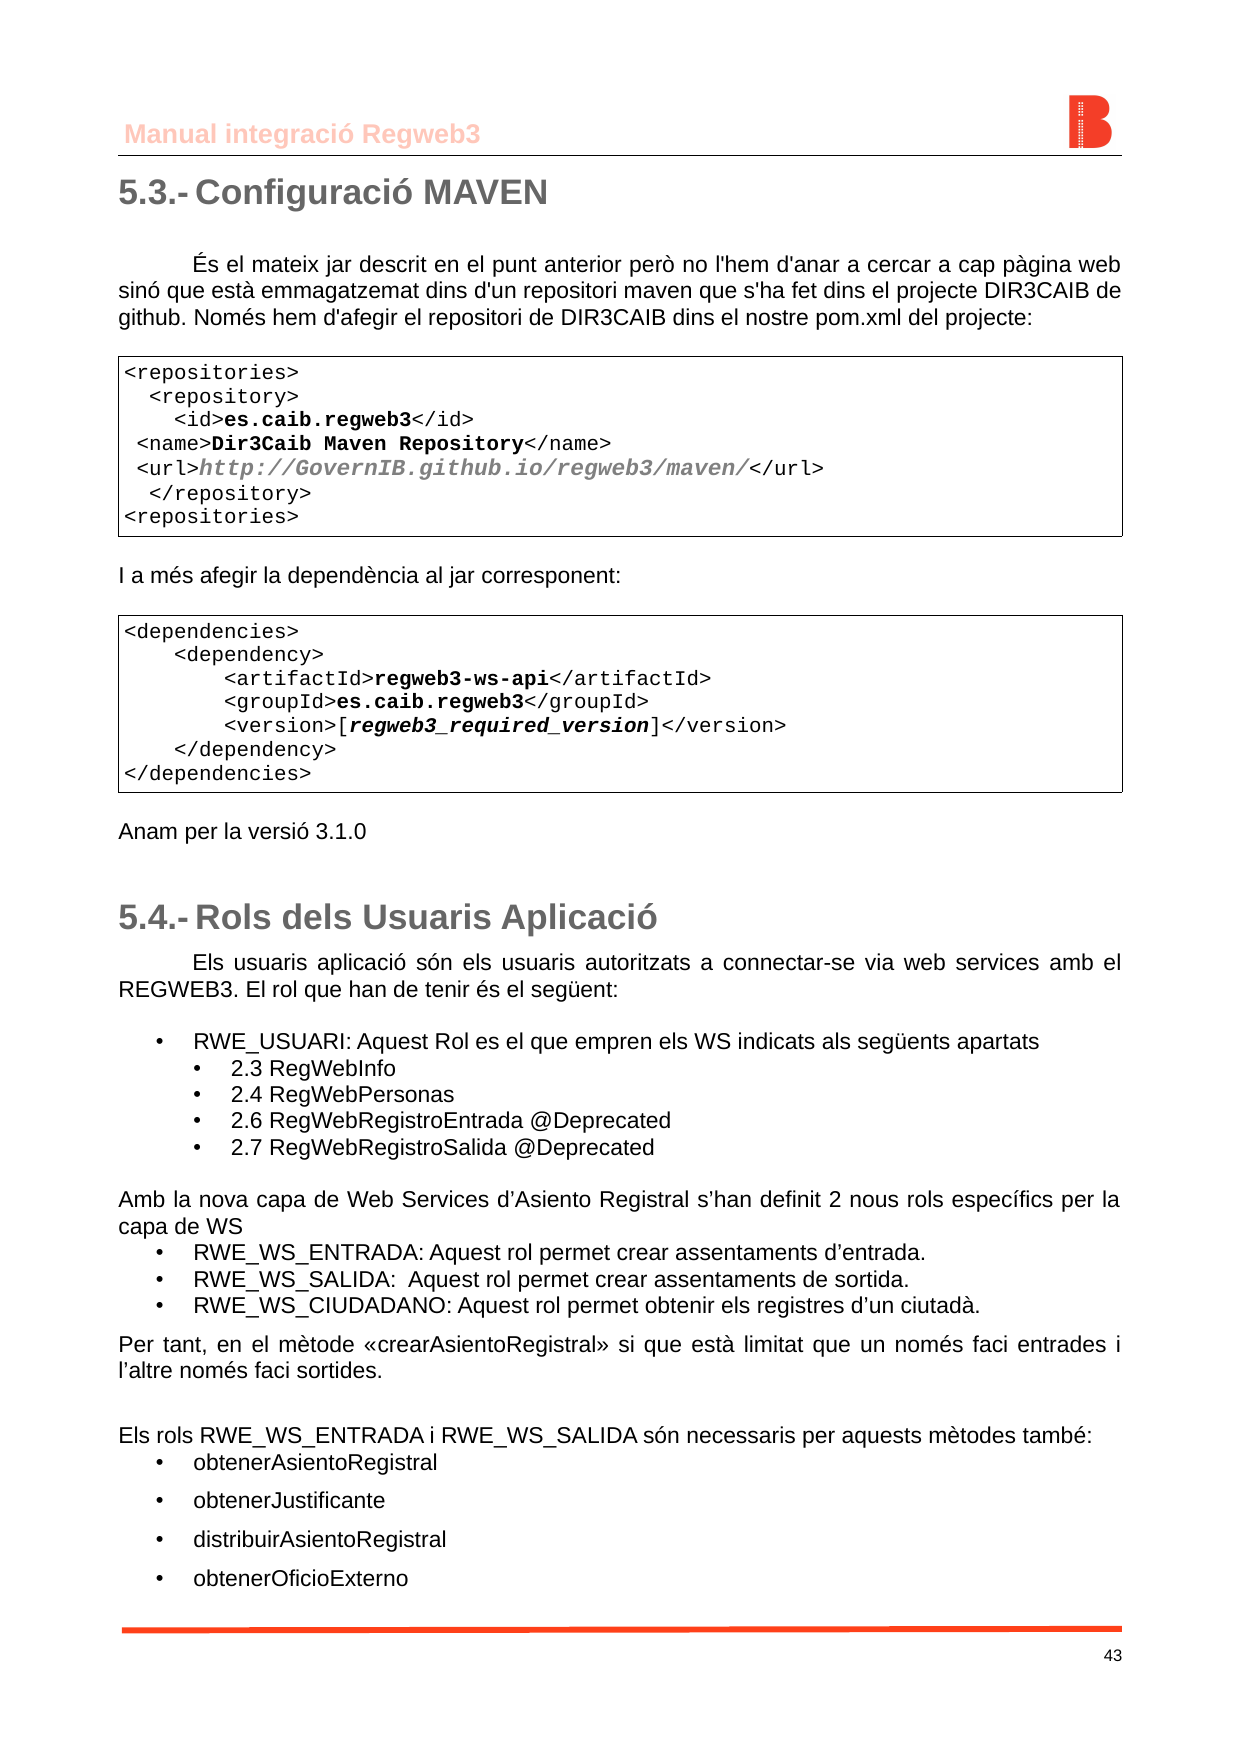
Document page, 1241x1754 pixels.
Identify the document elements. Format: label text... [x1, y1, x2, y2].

list RWE_WS_ENTRADA: Aquest rol permet crear assentaments d’entrada. [156, 1239, 1122, 1266]
list obtenerOficioExterno [156, 1565, 1122, 1592]
table_header <dependencies> <dependency> <artifactId>regweb3-ws-api</artifactId> <groupId>es.caib.regweb3</groupId> <version>[regweb3_required_version]</version> </dependency> </dependencies> [119, 616, 1122, 792]
subtitle Configuració MAVEN [118, 171, 1122, 212]
text Amb la nova capa de Web Services d’Asiento Registral s’han definit 2 nous rols específics per la capa de WS [118, 1186, 1122, 1239]
list 2.4 RegWebPersonas [193, 1081, 1122, 1107]
text Anam per la versió 3.1.0 [118, 818, 1122, 845]
list RWE_WS_CIUDADANO: Aquest rol permet obtenir els registres d’un ciutadà. [156, 1292, 1122, 1318]
list obtenerAsientoRegistral [156, 1449, 1122, 1475]
text Els rols RWE_WS_ENTRADA i RWE_WS_SALIDA són necessaris per aquests mètodes també: [118, 1422, 1122, 1449]
picture [1063, 94, 1117, 150]
list distribuirAsientoRegistral [156, 1526, 1122, 1553]
text Els usuaris aplicació són els usuaris autoritzats a connectar-se via web services amb el REGWEB3. El rol que han de tenir és el següent: [118, 949, 1122, 1002]
list 2.6 RegWebRegistroEntrada @Deprecated [193, 1107, 1122, 1134]
list 2.3 RegWebInfo [193, 1055, 1122, 1081]
list RWE_WS_SALIDA: Aquest rol permet crear assentaments de sortida. [156, 1266, 1122, 1292]
text Per tant, en el mètode «crearAsientoRegistral» si que està limitat que un només faci entrades i l’altre només faci sortides. [118, 1331, 1122, 1383]
list RWE_USUARI: Aquest Rol es el que empren els WS indicats als següents apartats [156, 1028, 1122, 1055]
table_header <repositories> <repository> <id>es.caib.regweb3</id> <name>Dir3Caib Maven Repository</name> <url>http://GovernIB.github.io/regweb3/maven/</url> </repository> <repositories> [119, 357, 1122, 536]
list obtenerJustificante [156, 1487, 1122, 1514]
text És el mateix jar descrit en el punt anterior però no l'hem d'anar a cercar a cap pàgina web sinó que està emmagatzemat dins d'un repositori maven que s'ha fet dins el projecte DIR3CAIB de github. Només hem d'afegir el repositori de DIR3CAIB dins el nostre pom.xml del projecte: [118, 251, 1122, 330]
text I a més afegir la dependència al jar corresponent: [118, 562, 1122, 588]
list 2.7 RegWebRegistroSalida @Deprecated [193, 1134, 1122, 1160]
subtitle Rols dels Usuaris Aplicació [118, 896, 1122, 937]
